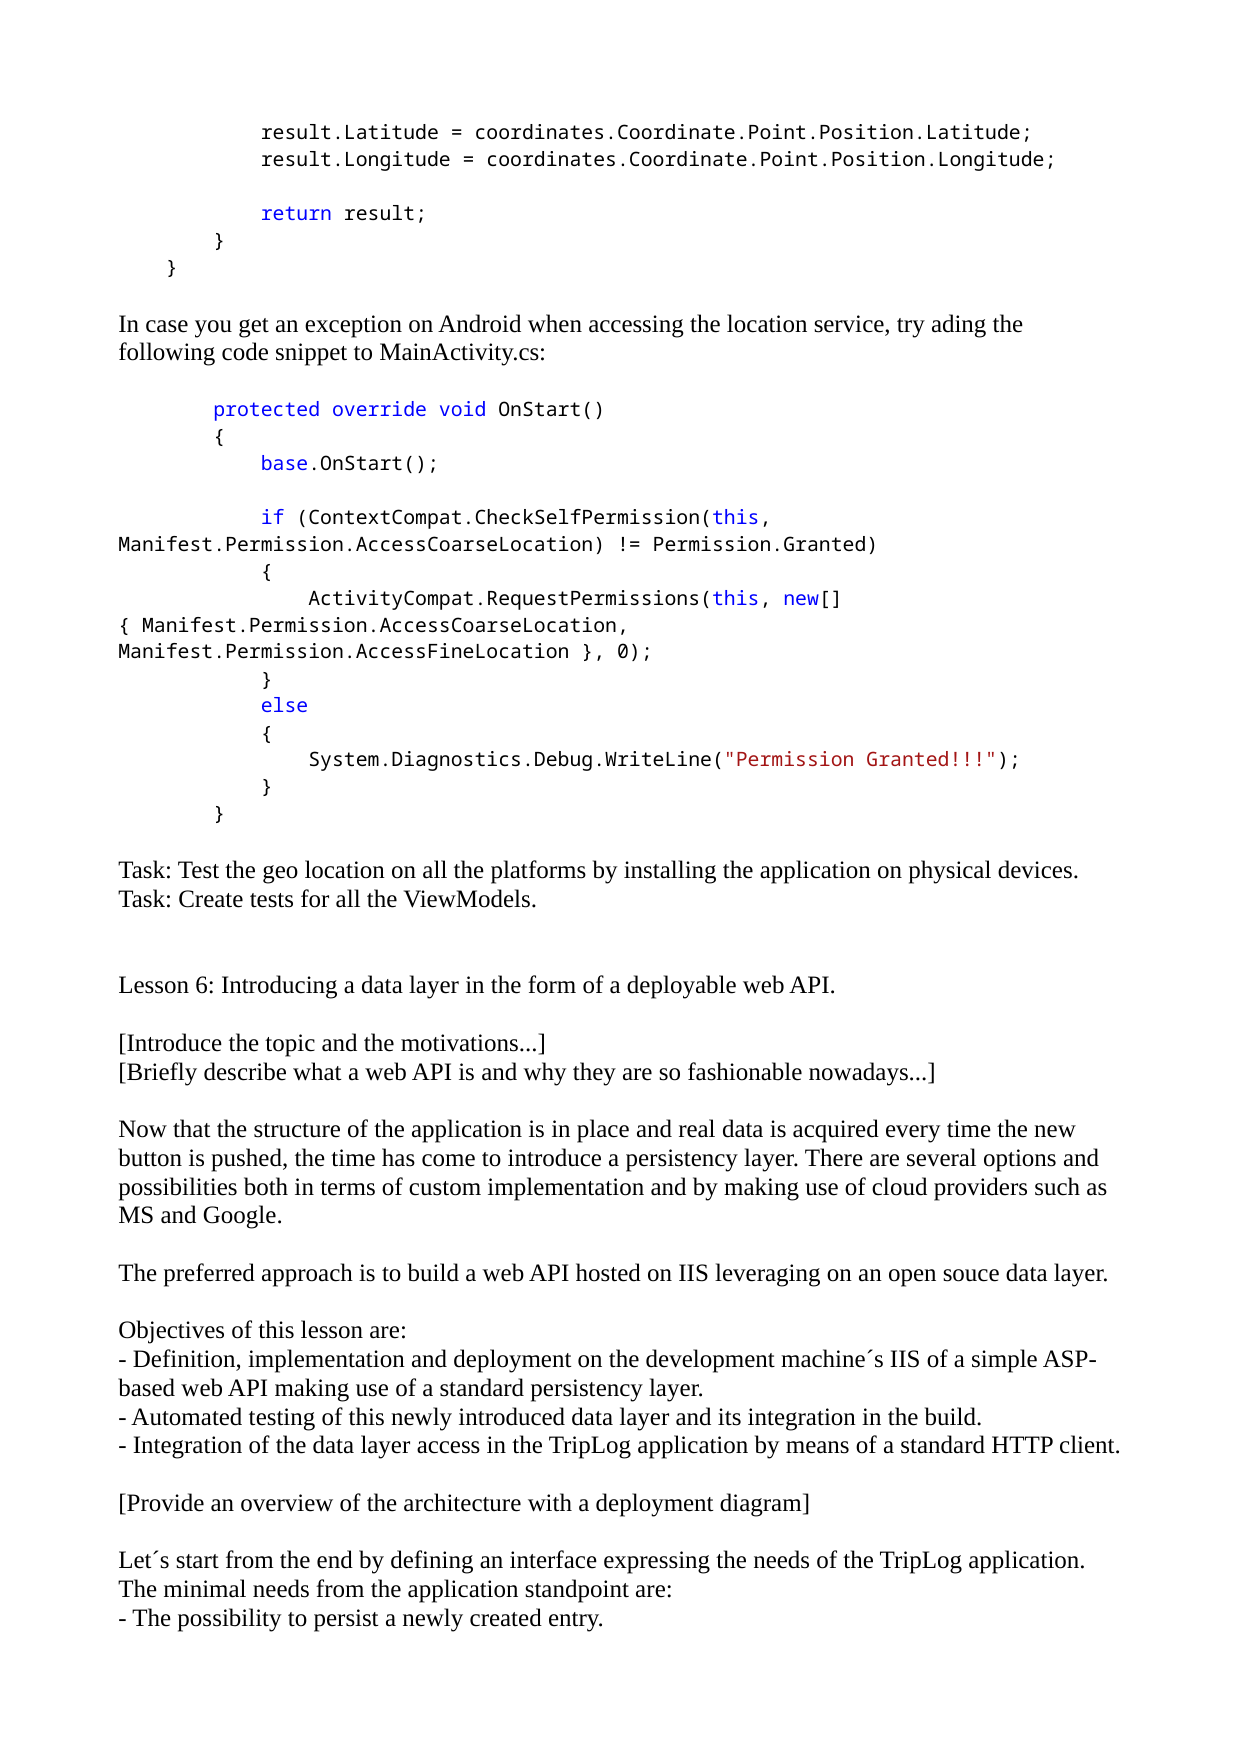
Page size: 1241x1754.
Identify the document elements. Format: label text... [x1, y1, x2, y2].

text } [118, 253, 1122, 280]
text protected override void OnStart() [118, 395, 1122, 422]
text - Definition, implementation and deployment on the development machine´s IIS of a simple ASP-based web API making use of a standard persistency layer. [118, 1344, 1122, 1402]
text result.Latitude = coordinates.Coordinate.Point.Position.Latitude; [118, 118, 1122, 145]
text if (ContextCompat.CheckSelfPermission(this, Manifest.Permission.AccessCoarseLocation) != Permission.Granted) [118, 503, 1122, 557]
text ActivityCompat.RequestPermissions(this, new[] { Manifest.Permission.AccessCoarseLocation, Manifest.Permission.AccessFineLocation }, 0); [118, 584, 1122, 665]
text } [118, 800, 1122, 827]
text { [118, 557, 1122, 584]
text else [118, 692, 1122, 719]
text [Briefly describe what a web API is and why they are so fashionable nowadays...] [118, 1057, 1122, 1085]
text Objectives of this lesson are: [118, 1315, 1122, 1344]
text - Integration of the data layer access in the TripLog application by means of a standard HTTP client. [118, 1430, 1122, 1459]
text } [118, 773, 1122, 800]
text In case you get an exception on Android when accessing the location service, try ading the following code snippet to MainActivity.cs: [118, 309, 1122, 366]
text { [118, 719, 1122, 746]
text { [118, 422, 1122, 449]
text } [118, 665, 1122, 692]
text Task: Test the geo location on all the platforms by installing the application on physical devices. [118, 855, 1122, 884]
text The preferred approach is to build a web API hosted on IIS leveraging on an open souce data layer. [118, 1258, 1122, 1287]
text [Provide an overview of the architecture with a deployment diagram] [118, 1488, 1122, 1517]
text return result; [118, 199, 1122, 226]
text System.Diagnostics.Debug.WriteLine("Permission Granted!!!"); [118, 746, 1122, 773]
text Lesson 6: Introducing a data layer in the form of a deployable web API. [118, 970, 1122, 999]
text - The possibility to persist a newly created entry. [118, 1603, 1122, 1632]
text result.Longitude = coordinates.Coordinate.Point.Position.Longitude; [118, 145, 1122, 172]
text [Introduce the topic and the motivations...] [118, 1028, 1122, 1057]
text Task: Create tests for all the ViewModels. [118, 884, 1122, 913]
text } [118, 226, 1122, 253]
text Let´s start from the end by defining an interface expressing the needs of the TripLog application. The minimal needs from the application standpoint are: [118, 1545, 1122, 1603]
text Now that the structure of the application is in place and real data is acquired every time the new button is pushed, the time has come to introduce a persistency layer. There are several options and possibilities both in terms of custom implementation and by making use of cloud providers such as MS and Google. [118, 1114, 1122, 1229]
text base.OnStart(); [118, 449, 1122, 476]
text - Automated testing of this newly introduced data layer and its integration in the build. [118, 1402, 1122, 1430]
